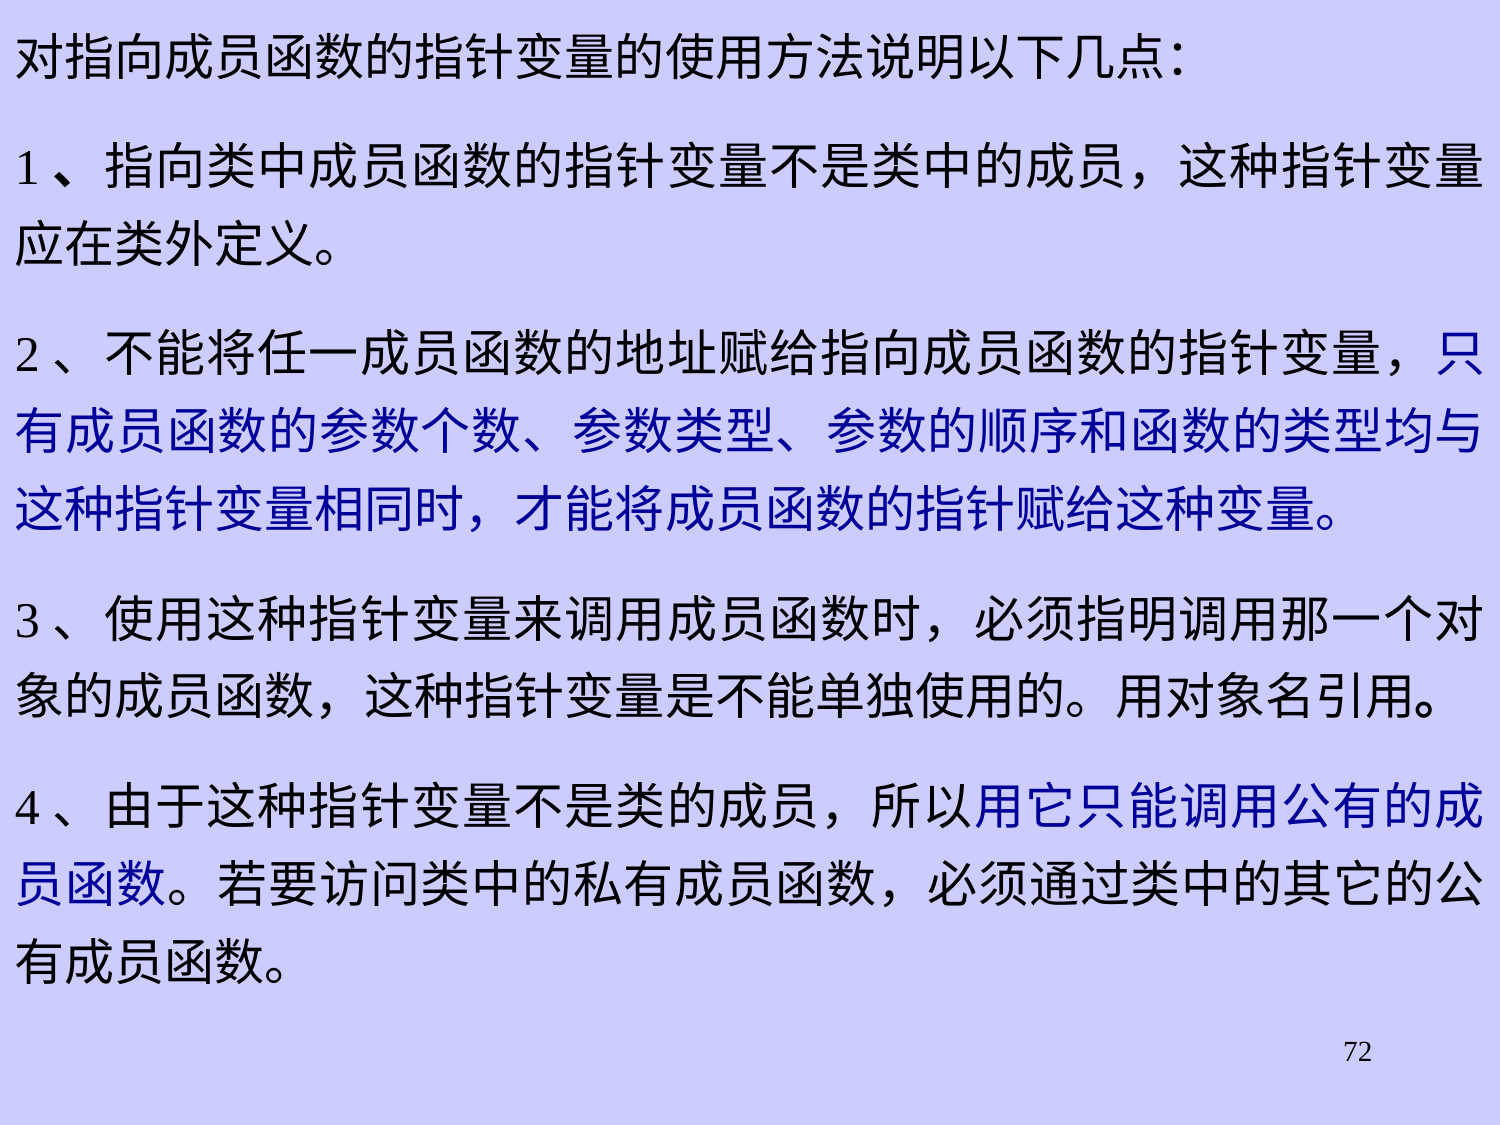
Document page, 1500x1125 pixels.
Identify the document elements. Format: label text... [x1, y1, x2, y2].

text_box 对指向成员函数的指针变量的使用方法说明以下几点： 1、指向类中成员函数的指针变量不是类中的成员，这种指针变量应在类外定义。 2、不能将任一成员函数的地址赋给指向成员函数的指针变量，只有成员函数的参数个数、参数类型、参数的顺序和函数的类型均与这种指针变量相同时，才能将成员函数的指针赋给这种变量。 3、使用这种指针变量来调用成员函数时，必须指明调用那一个对象的成员函数，这种指针变量是不能单独使用的。用对象名引用。 4、由于这种指针变量不是类的成员，所以用它只能调用公有的成员函数。若要访问类中的私有成员函数，必须通过类中的其它的公有成员函数。 [0, 0, 1500, 998]
text_box [1074, 1025, 1388, 1101]
